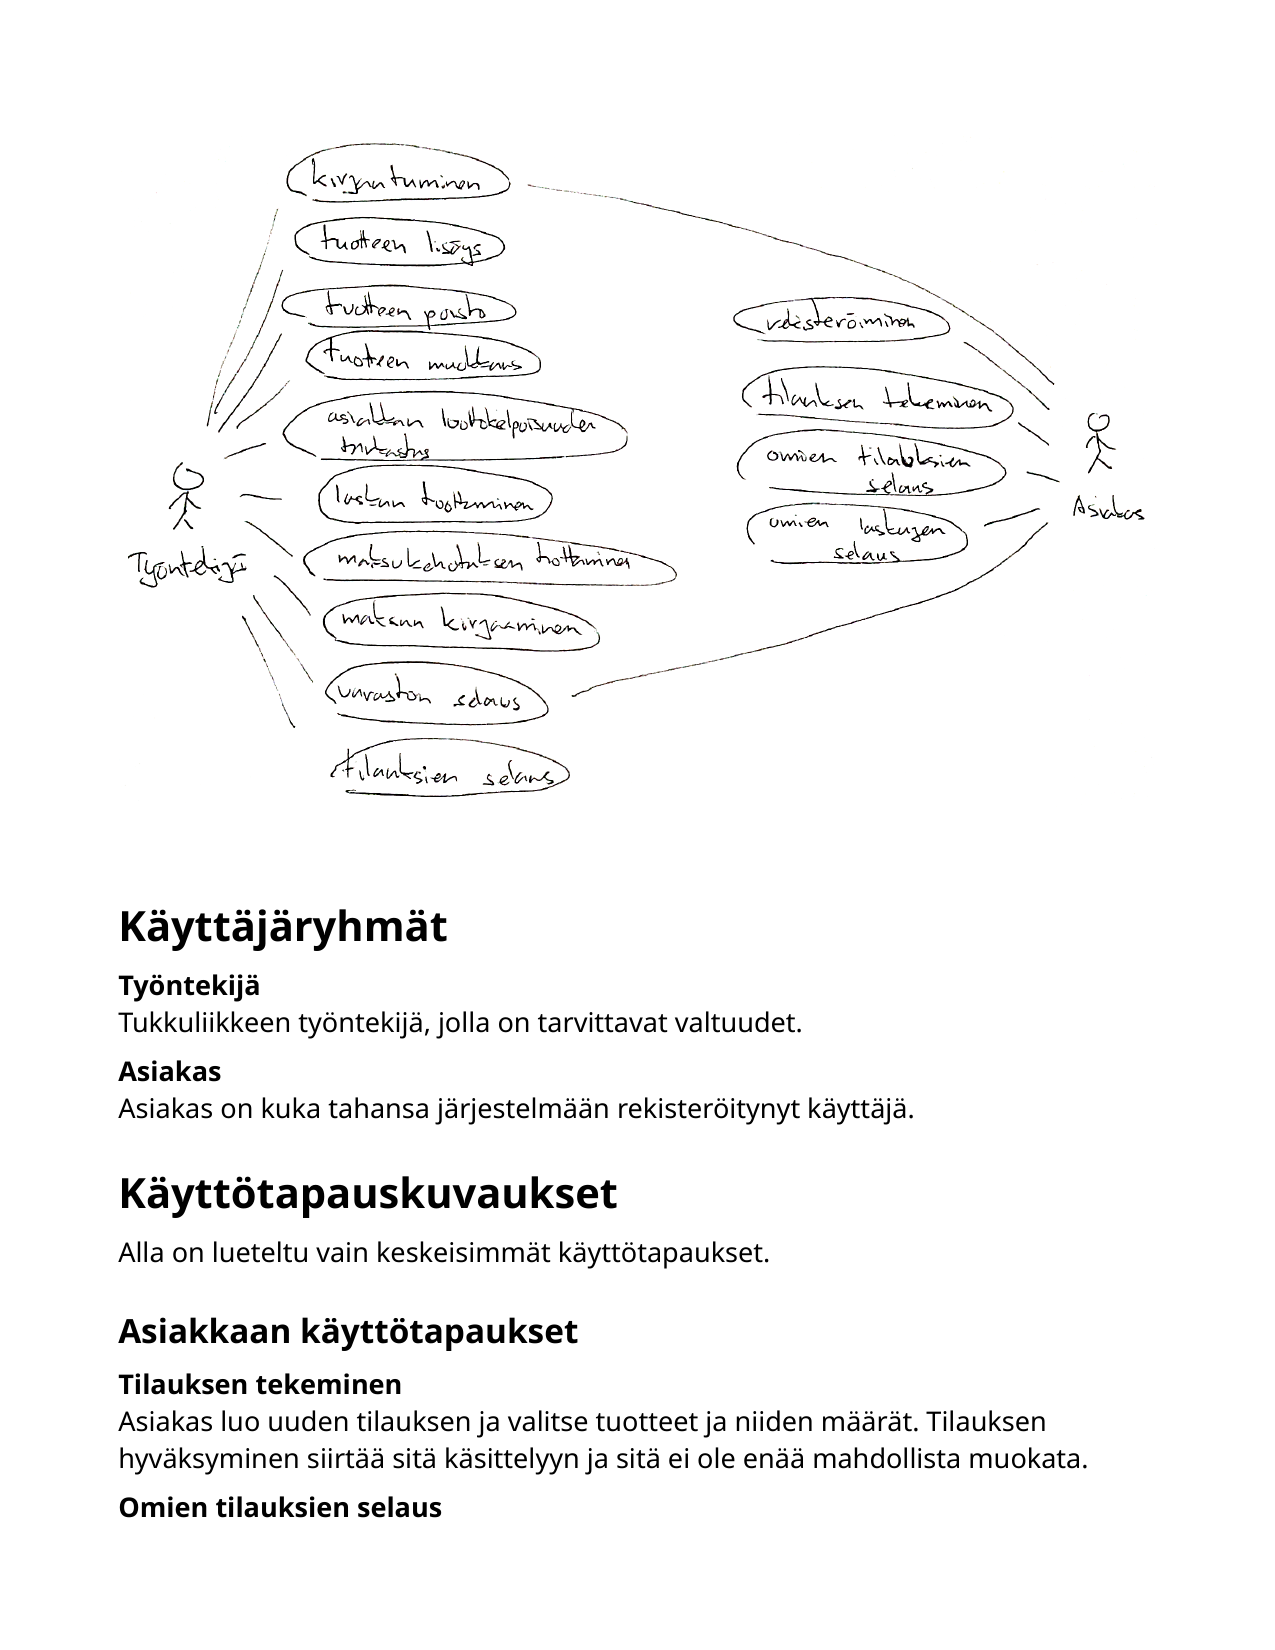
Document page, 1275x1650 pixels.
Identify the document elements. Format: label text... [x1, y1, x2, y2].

text Työntekijä Tukkuliikkeen työntekijä, jolla on tarvittavat valtuudet. [118, 966, 1157, 1040]
subtitle Asiakkaan käyttötapaukset [118, 1307, 1157, 1353]
text Tilauksen tekeminen Asiakas luo uuden tilauksen ja valitse tuotteet ja niiden määrät. Tilauksen hyväksyminen siirtää sitä käsittelyyn ja sitä ei ole enää mahdollista muokata. [118, 1365, 1157, 1476]
subtitle Käyttäjäryhmät [118, 897, 1157, 954]
text Alla on lueteltu vain keskeisimmät käyttötapaukset. [118, 1233, 1157, 1270]
picture [118, 133, 1157, 808]
text Omien tilauksien selaus [118, 1488, 1157, 1525]
subtitle Käyttötapauskuvaukset [118, 1164, 1157, 1221]
text Asiakas Asiakas on kuka tahansa järjestelmään rekisteröitynyt käyttäjä. [118, 1052, 1157, 1126]
